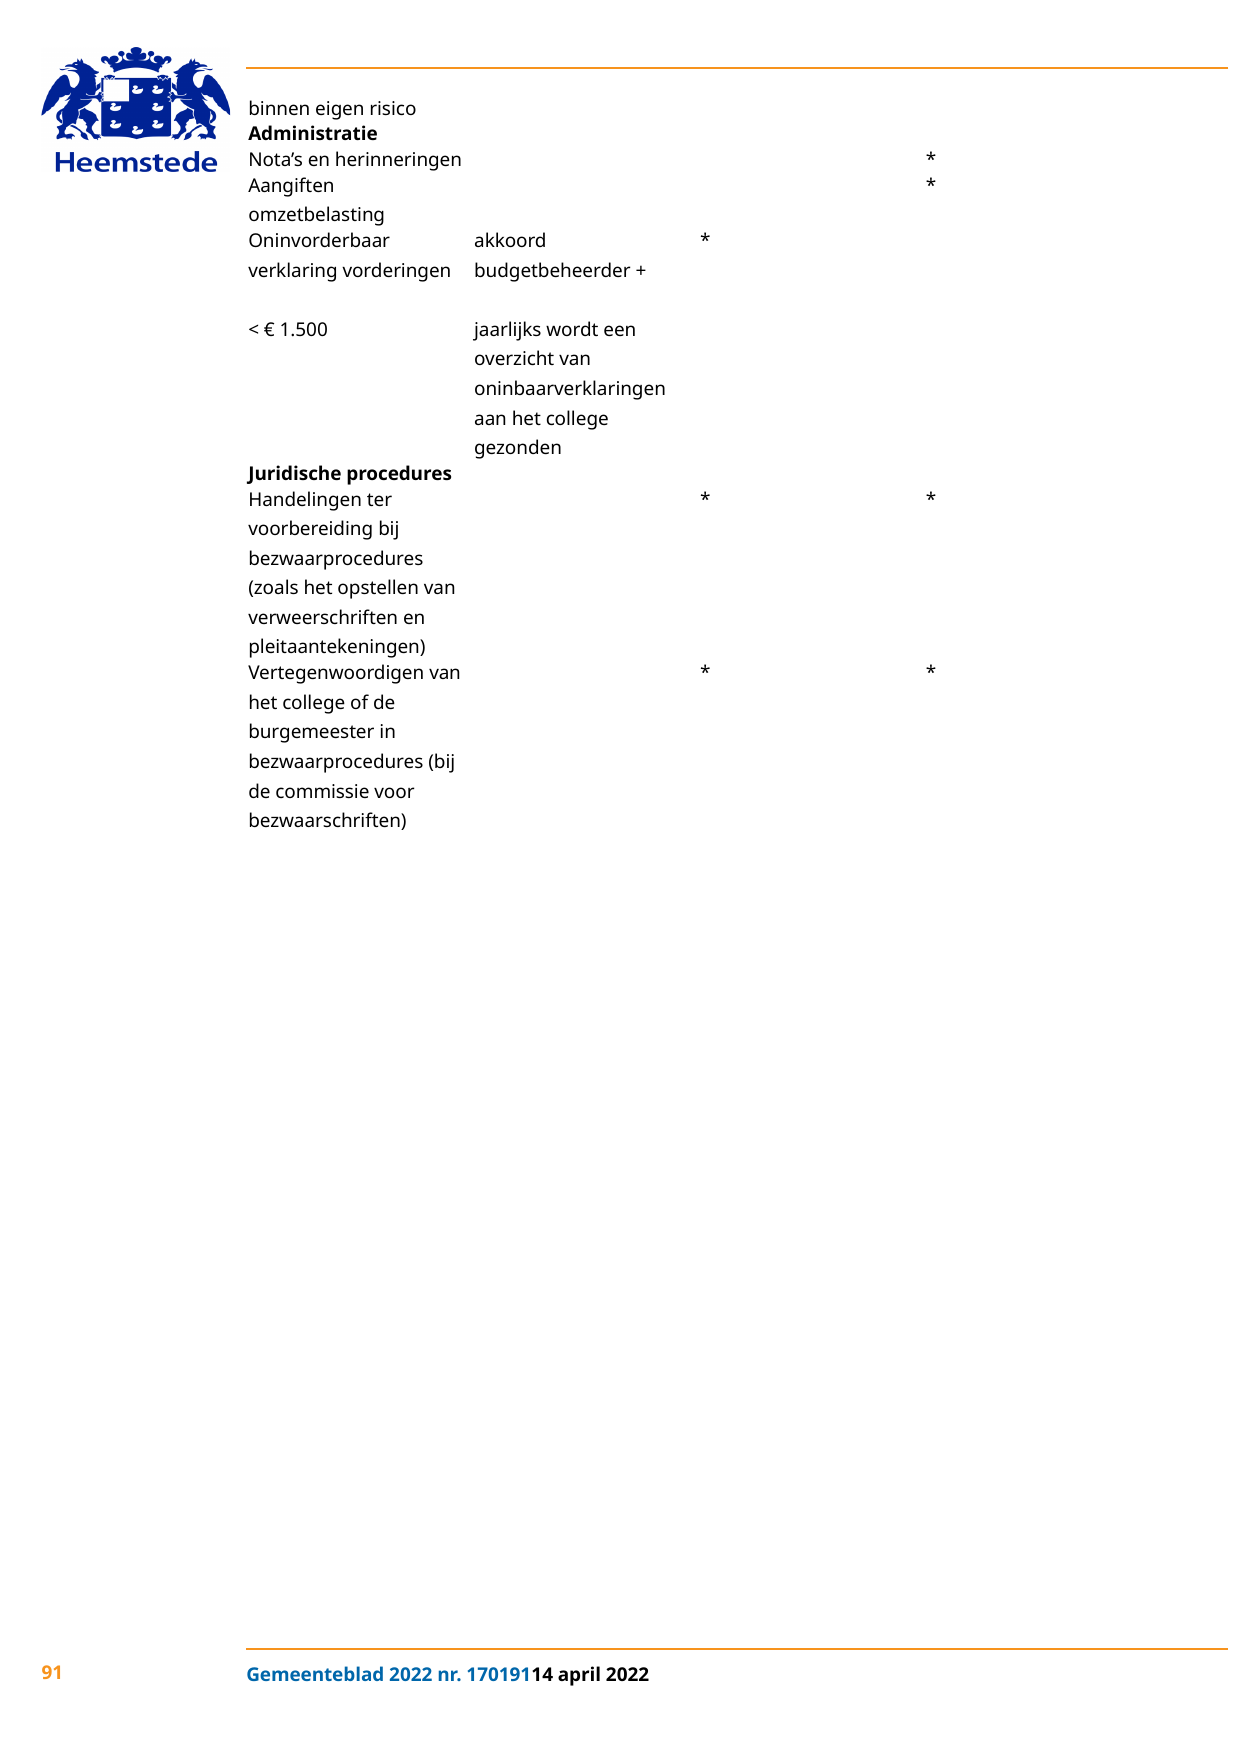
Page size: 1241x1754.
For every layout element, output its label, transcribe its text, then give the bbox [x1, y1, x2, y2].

table_cell * [926, 146, 1152, 172]
table_cell [700, 460, 926, 486]
table_cell binnen eigen risico [248, 95, 474, 121]
table_cell * [700, 486, 926, 659]
table_cell [474, 121, 700, 146]
table_cell Administratie [248, 121, 474, 146]
table_cell [474, 660, 700, 833]
table_cell * [700, 227, 926, 460]
picture [41, 47, 231, 172]
table_cell Nota’s en herinneringen [248, 146, 474, 172]
table_cell [700, 95, 926, 121]
table_cell [700, 172, 926, 227]
table_cell [926, 460, 1152, 486]
table_cell [926, 227, 1152, 460]
table_cell * [926, 486, 1152, 659]
table_cell [474, 486, 700, 659]
table_cell Vertegenwoordigen van het college of de burgemeester in bezwaarprocedures (bij de commissie voor bezwaarschriften) [248, 660, 474, 833]
table_cell * [926, 660, 1152, 833]
table_cell [474, 172, 700, 227]
table_cell * [926, 172, 1152, 227]
table_cell [700, 146, 926, 172]
table_cell [474, 460, 700, 486]
table_cell [474, 95, 700, 121]
table_cell Juridische procedures [248, 460, 474, 486]
table_cell [926, 121, 1152, 146]
table_cell Oninvorderbaar verklaring vorderingen < € 1.500 [248, 227, 474, 460]
table_cell Handelingen ter voorbereiding bij bezwaarprocedures (zoals het opstellen van verweerschriften en pleitaantekeningen) [248, 486, 474, 659]
table_cell akkoord budgetbeheerder + jaarlijks wordt een overzicht van oninbaarverklaringen aan het college gezonden [474, 227, 700, 460]
table_cell Aangiften omzetbelasting [248, 172, 474, 227]
table_cell [474, 146, 700, 172]
table_cell * [700, 660, 926, 833]
table_cell [926, 95, 1152, 121]
table_cell [700, 121, 926, 146]
